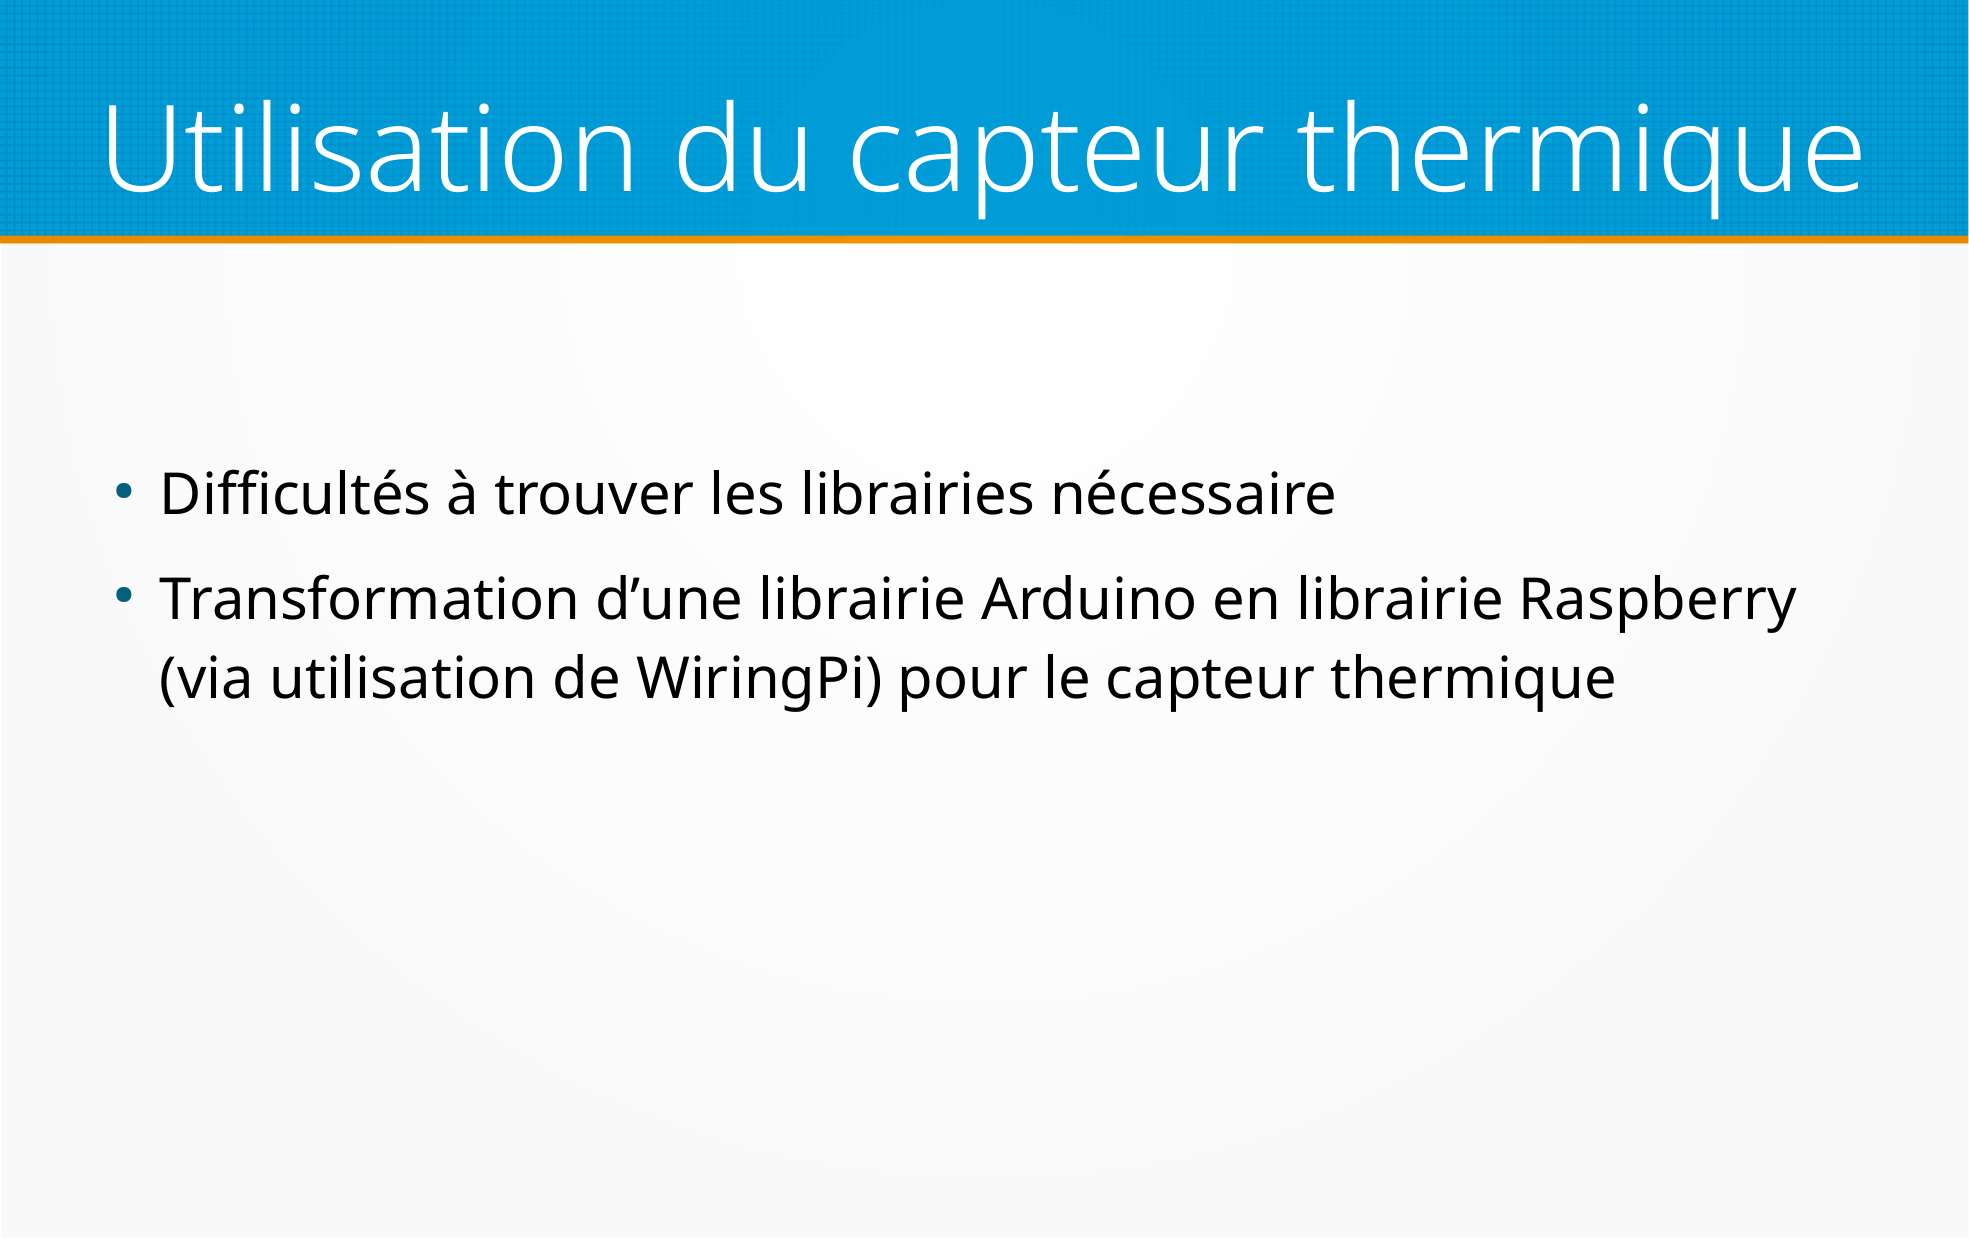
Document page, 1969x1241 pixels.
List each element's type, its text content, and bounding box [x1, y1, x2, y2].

title Utilisation du capteur thermique [98, 19, 1870, 227]
picture [0, 236, 1969, 1241]
list Difficultés à trouver les librairies nécessaire Transformation d’une librairie Arduino en librairie Raspberry (via utilisation de WiringPi) pour le capteur thermique [98, 452, 1808, 788]
